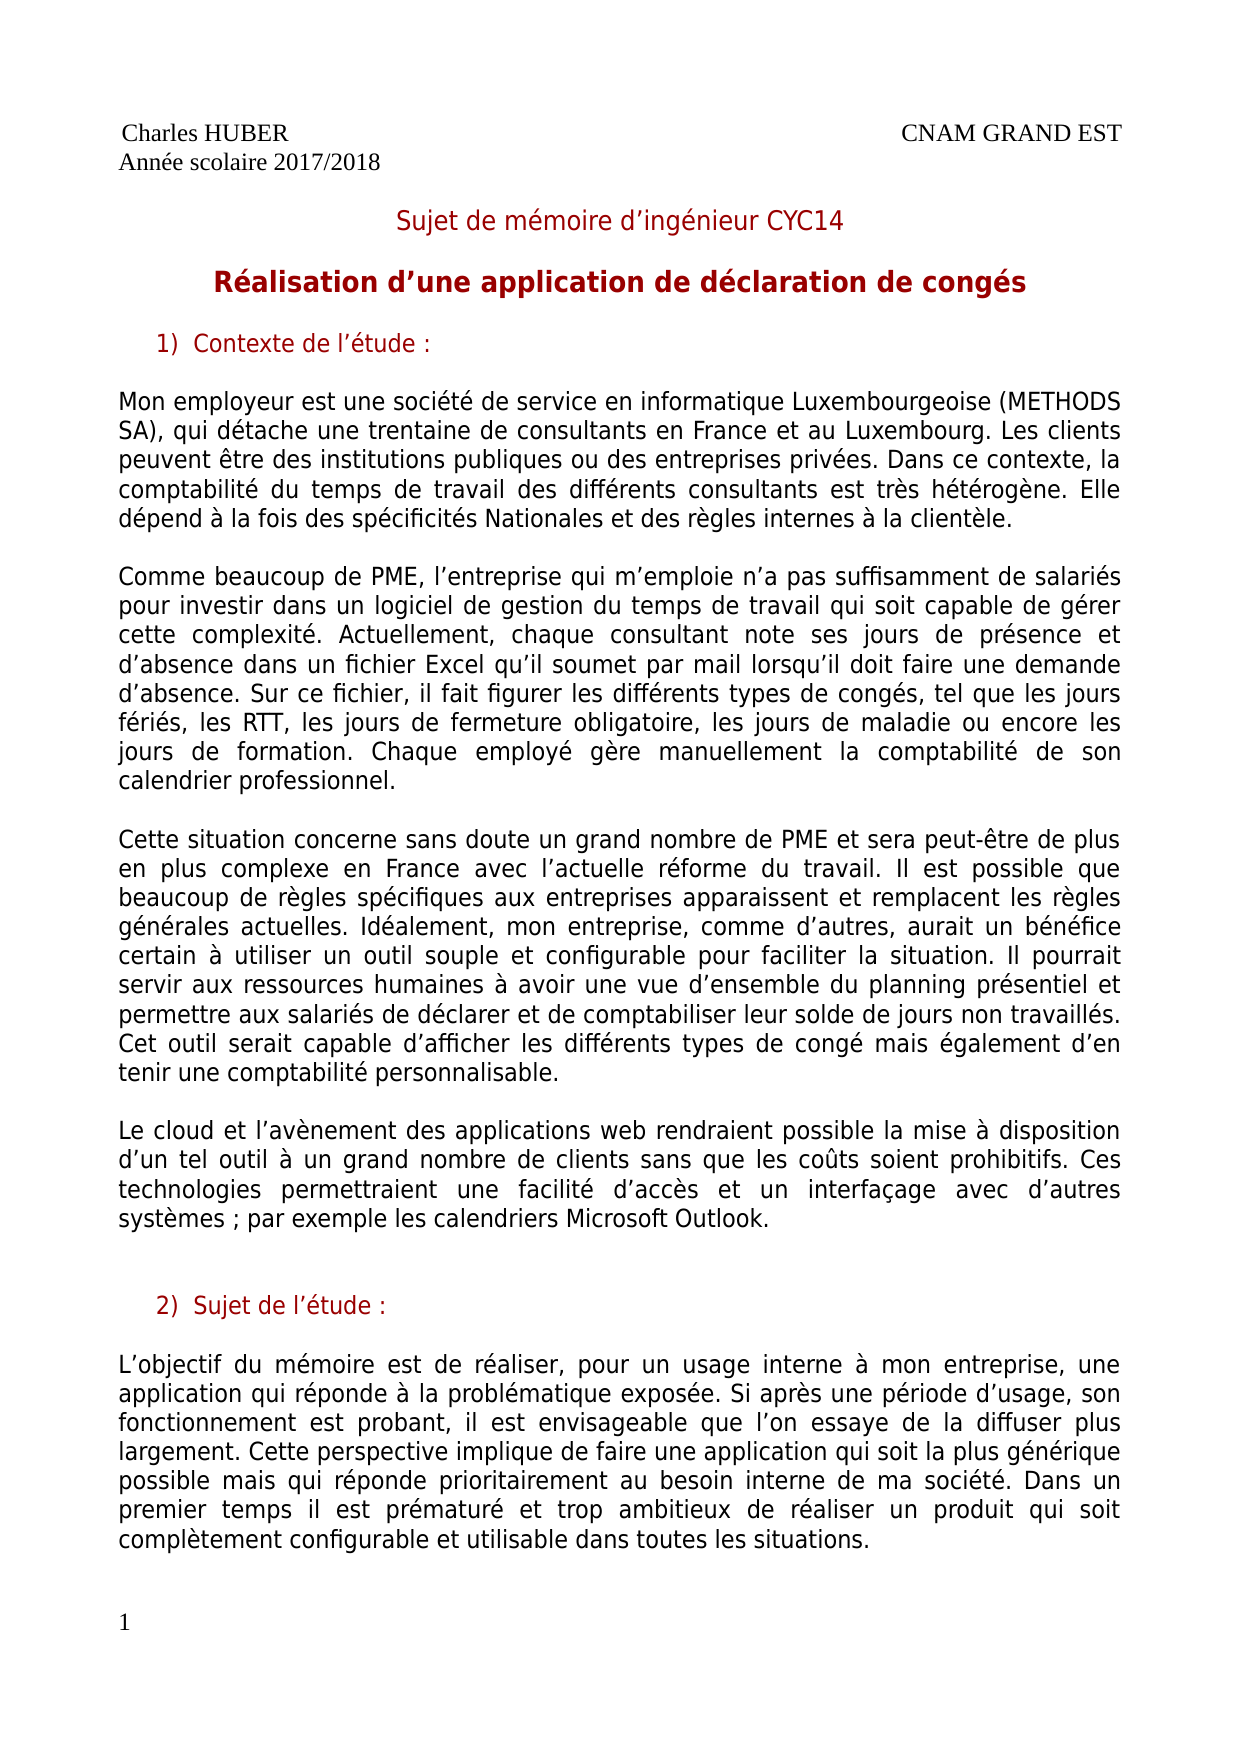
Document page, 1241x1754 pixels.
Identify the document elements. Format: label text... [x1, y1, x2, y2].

text Mon employeur est une société de service en informatique Luxembourgeoise (METHODS SA), qui détache une trentaine de consultants en France et au Luxembourg. Les clients peuvent être des institutions publiques ou des entreprises privées. Dans ce contexte, la comptabilité du temps de travail des différents consultants est très hétérogène. Elle dépend à la fois des spécificités Nationales et des règles internes à la clientèle. [118, 387, 1122, 533]
list Contexte de l’étude : [156, 329, 1122, 358]
text Cette situation concerne sans doute un grand nombre de PME et sera peut-être de plus en plus complexe en France avec l’actuelle réforme du travail. Il est possible que beaucoup de règles spécifiques aux entreprises apparaissent et remplacent les règles générales actuelles. Idéalement, mon entreprise, comme d’autres, aurait un bénéfice certain à utiliser un outil souple et configurable pour faciliter la situation. Il pourrait servir aux ressources humaines à avoir une vue d’ensemble du planning présentiel et permettre aux salariés de déclarer et de comptabiliser leur solde de jours non travaillés. Cet outil serait capable d’afficher les différents types de congé mais également d’en tenir une comptabilité personnalisable. [118, 825, 1122, 1087]
text Réalisation d’une application de déclaration de congés [118, 266, 1122, 300]
text L’objectif du mémoire est de réaliser, pour un usage interne à mon entreprise, une application qui réponde à la problématique exposée. Si après une période d’usage, son fonctionnement est probant, il est envisageable que l’on essaye de la diffuser plus largement. Cette perspective implique de faire une application qui soit la plus générique possible mais qui réponde prioritairement au besoin interne de ma société. Dans un premier temps il est prématuré et trop ambitieux de réaliser un produit qui soit complètement configurable et utilisable dans toutes les situations. [118, 1350, 1122, 1554]
text Comme beaucoup de PME, l’entreprise qui m’emploie n’a pas suffisamment de salariés pour investir dans un logiciel de gestion du temps de travail qui soit capable de gérer cette complexité. Actuellement, chaque consultant note ses jours de présence et d’absence dans un fichier Excel qu’il soumet par mail lorsqu’il doit faire une demande d’absence. Sur ce fichier, il fait figurer les différents types de congés, tel que les jours fériés, les RTT, les jours de fermeture obligatoire, les jours de maladie ou encore les jours de formation. Chaque employé gère manuellement la comptabilité de son calendrier professionnel. [118, 562, 1122, 796]
text Le cloud et l’avènement des applications web rendraient possible la mise à disposition d’un tel outil à un grand nombre de clients sans que les coûts soient prohibitifs. Ces technologies permettraient une facilité d’accès et un interfaçage avec d’autres systèmes ; par exemple les calendriers Microsoft Outlook. [118, 1116, 1122, 1233]
list Sujet de l’étude : [156, 1291, 1122, 1321]
text Sujet de mémoire d’ingénieur CYC14 [118, 205, 1122, 237]
